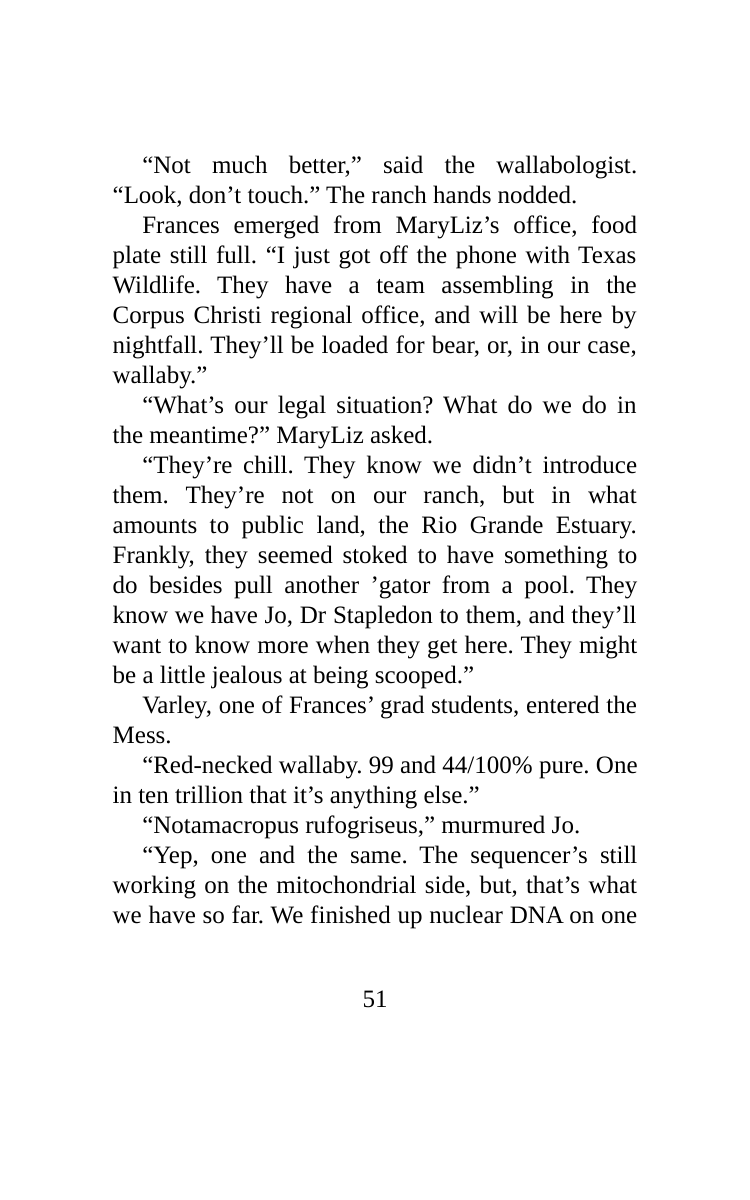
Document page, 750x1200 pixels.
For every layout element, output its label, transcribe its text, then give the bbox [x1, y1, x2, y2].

text “Not much better,” said the wallabologist. “Look, don’t touch.” The ranch hands nodded. [112, 150, 637, 210]
text “Red-necked wallaby. 99 and 44/100% pure. One in ten trillion that it’s anything else.” [112, 750, 637, 810]
text “Yep, one and the same. The sequencer’s still working on the mitochondrial side, but, that’s what we have so far. We finished up nuclear DNA on one [112, 840, 637, 930]
text “Notamacropus rufogriseus,” murmured Jo. [112, 810, 637, 840]
text Frances emerged from MaryLiz’s office, food plate still full. “I just got off the phone with Texas Wildlife. They have a team assembling in the Corpus Christi regional office, and will be here by nightfall. They’ll be loaded for bear, or, in our case, wallaby.” [112, 210, 637, 390]
text “What’s our legal situation? What do we do in the meantime?” MaryLiz asked. [112, 390, 637, 450]
text “They’re chill. They know we didn’t introduce them. They’re not on our ranch, but in what amounts to public land, the Rio Grande Estuary. Frankly, they seemed stoked to have something to do besides pull another ’gator from a pool. They know we have Jo, Dr Stapledon to them, and they’ll want to know more when they get here. They might be a little jealous at being scooped.” [112, 450, 637, 690]
text Varley, one of Frances’ grad students, entered the Mess. [112, 690, 637, 750]
